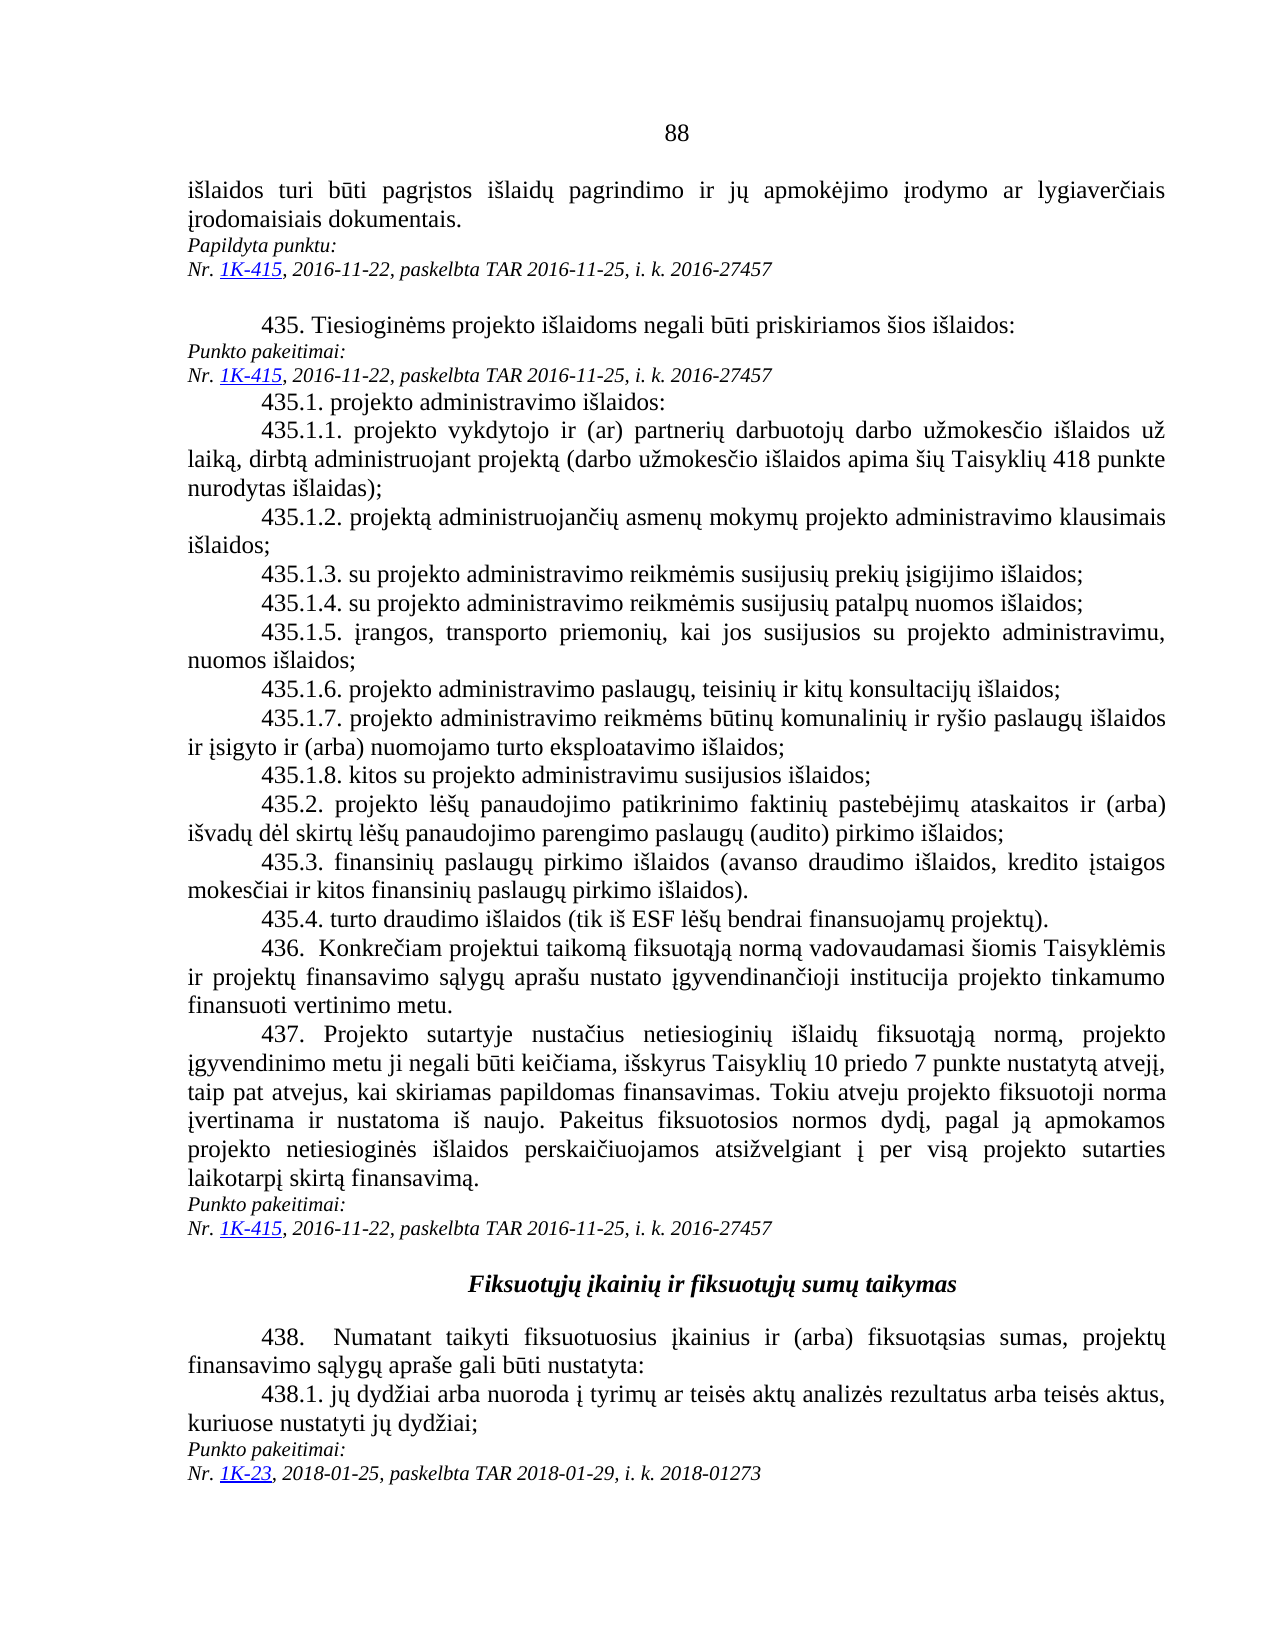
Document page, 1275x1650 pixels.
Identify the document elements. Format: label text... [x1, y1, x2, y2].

text 435.1.3. su projekto administravimo reikmėmis susijusių prekių įsigijimo išlaidos; [187, 559, 1167, 588]
text 435.1.8. kitos su projekto administravimu susijusios išlaidos; [187, 761, 1167, 789]
text 438.1. jų dydžiai arba nuoroda į tyrimų ar teisės aktų analizės rezultatus arba teisės aktus, kuriuose nustatyti jų dydžiai; [187, 1379, 1167, 1437]
text Punkto pakeitimai: [187, 339, 1167, 363]
text 435.1.5. įrangos, transporto priemonių, kai jos susijusios su projekto administravimu, nuomos išlaidos; [187, 617, 1167, 674]
text 437. Projekto sutartyje nustačius netiesioginių išlaidų fiksuotąją normą, projekto įgyvendinimo metu ji negali būti keičiama, išskyrus Taisyklių 10 priedo 7 punkte nustatytą atvejį, taip pat atvejus, kai skiriamas papildomas finansavimas. Tokiu atveju projekto fiksuotoji norma įvertinama ir nustatoma iš naujo. Pakeitus fiksuotosios normos dydį, pagal ją apmokamos projekto netiesioginės išlaidos perskaičiuojamos atsižvelgiant į per visą projekto sutarties laikotarpį skirtą finansavimą. [187, 1019, 1167, 1192]
text 436. Konkrečiam projektui taikomą fiksuotąją normą vadovaudamasi šiomis Taisyklėmis ir projektų finansavimo sąlygų aprašu nustato įgyvendinančioji institucija projekto tinkamumo finansuoti vertinimo metu. [187, 933, 1167, 1019]
text 435.1. projekto administravimo išlaidos: [187, 387, 1167, 416]
text 435.3. finansinių paslaugų pirkimo išlaidos (avanso draudimo išlaidos, kredito įstaigos mokesčiai ir kitos finansinių paslaugų pirkimo išlaidos). [187, 847, 1167, 904]
text Nr. 1K-415, 2016-11-22, paskelbta TAR 2016-11-25, i. k. 2016-27457 [187, 1216, 1167, 1240]
text 435.1.4. su projekto administravimo reikmėmis susijusių patalpų nuomos išlaidos; [187, 588, 1167, 617]
text Nr. 1K-23, 2018-01-25, paskelbta TAR 2018-01-29, i. k. 2018-01273 [187, 1461, 1167, 1485]
text Nr. 1K-415, 2016-11-22, paskelbta TAR 2016-11-25, i. k. 2016-27457 [187, 257, 1167, 281]
text Nr. 1K-415, 2016-11-22, paskelbta TAR 2016-11-25, i. k. 2016-27457 [187, 363, 1167, 387]
text Papildyta punktu: [187, 233, 1167, 257]
text Punkto pakeitimai: [187, 1437, 1167, 1461]
text 435.2. projekto lėšų panaudojimo patikrinimo faktinių pastebėjimų ataskaitos ir (arba) išvadų dėl skirtų lėšų panaudojimo parengimo paslaugų (audito) pirkimo išlaidos; [187, 789, 1167, 847]
text 435.4. turto draudimo išlaidos (tik iš ESF lėšų bendrai finansuojamų projektų). [187, 904, 1167, 933]
text 438. Numatant taikyti fiksuotuosius įkainius ir (arba) fiksuotąsias sumas, projektų finansavimo sąlygų apraše gali būti nustatyta: [187, 1322, 1167, 1379]
text 435.1.2. projektą administruojančių asmenų mokymų projekto administravimo klausimais išlaidos; [187, 502, 1167, 559]
text išlaidos turi būti pagrįstos išlaidų pagrindimo ir jų apmokėjimo įrodymo ar lygiaverčiais įrodomaisiais dokumentais. [187, 176, 1167, 233]
text 435.1.7. projekto administravimo reikmėms būtinų komunalinių ir ryšio paslaugų išlaidos ir įsigyto ir (arba) nuomojamo turto eksploatavimo išlaidos; [187, 703, 1167, 761]
text Punkto pakeitimai: [187, 1192, 1167, 1216]
text 435. Tiesioginėms projekto išlaidoms negali būti priskiriamos šios išlaidos: [187, 310, 1167, 339]
text 435.1.1. projekto vykdytojo ir (ar) partnerių darbuotojų darbo užmokesčio išlaidos už laiką, dirbtą administruojant projektą (darbo užmokesčio išlaidos apima šių Taisyklių 418 punkte nurodytas išlaidas); [187, 416, 1167, 502]
subtitle Fiksuotųjų įkainių ir fiksuotųjų sumų taikymas [261, 1269, 1167, 1297]
text 435.1.6. projekto administravimo paslaugų, teisinių ir kitų konsultacijų išlaidos; [187, 674, 1167, 703]
